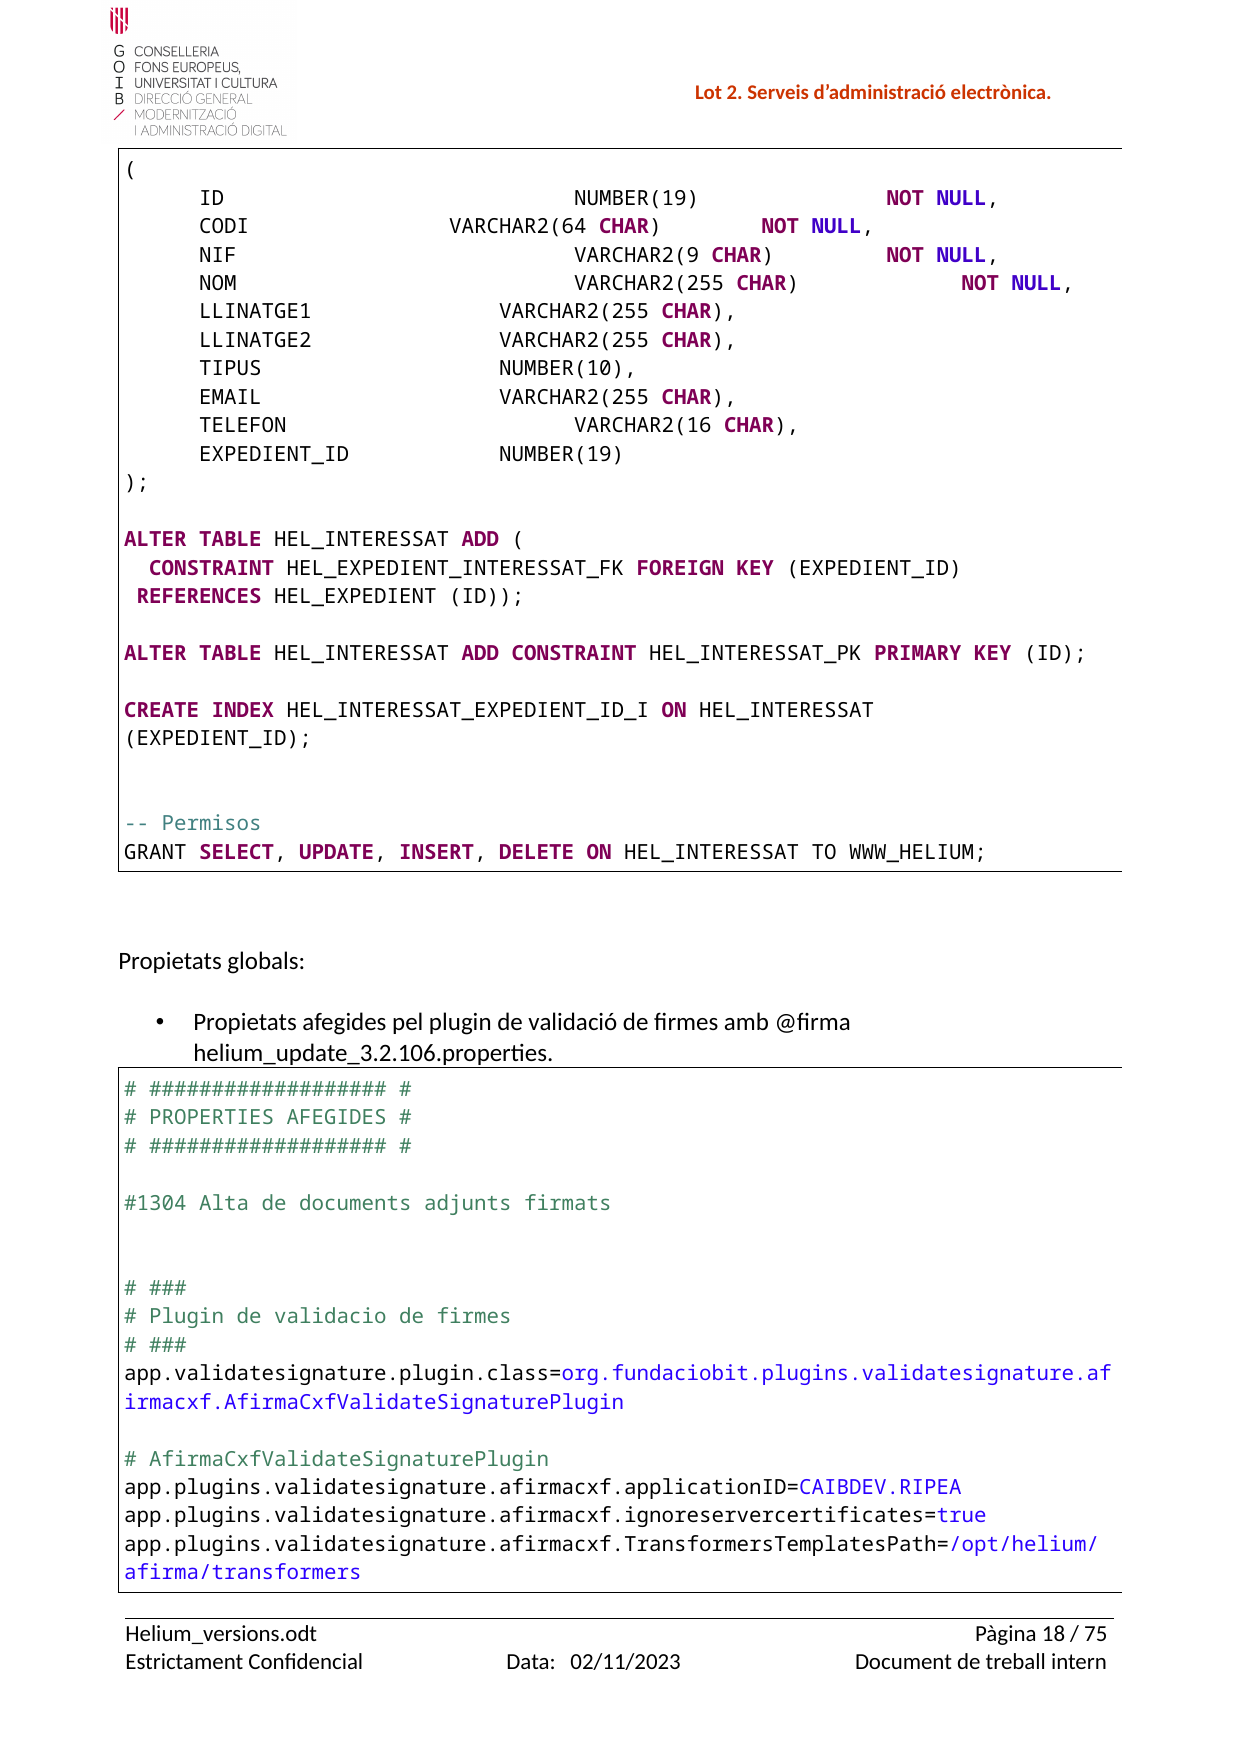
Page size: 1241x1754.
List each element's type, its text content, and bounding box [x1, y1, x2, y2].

table_header ( ID NUMBER(19) NOT NULL, CODI VARCHAR2(64 CHAR) NOT NULL, NIF VARCHAR2(9 CHAR) NOT NULL, NOM VARCHAR2(255 CHAR) NOT NULL, LLINATGE1 VARCHAR2(255 CHAR), LLINATGE2 VARCHAR2(255 CHAR), TIPUS NUMBER(10), EMAIL VARCHAR2(255 CHAR), TELEFON VARCHAR2(16 CHAR), EXPEDIENT_ID NUMBER(19) ); ALTER TABLE HEL_INTERESSAT ADD ( CONSTRAINT HEL_EXPEDIENT_INTERESSAT_FK FOREIGN KEY (EXPEDIENT_ID) REFERENCES HEL_EXPEDIENT (ID)); ALTER TABLE HEL_INTERESSAT ADD CONSTRAINT HEL_INTERESSAT_PK PRIMARY KEY (ID); CREATE INDEX HEL_INTERESSAT_EXPEDIENT_ID_I ON HEL_INTERESSAT (EXPEDIENT_ID); -- Permisos GRANT SELECT, UPDATE, INSERT, DELETE ON HEL_INTERESSAT TO WWW_HELIUM; [119, 149, 1122, 871]
text Propietats globals: [118, 945, 1122, 976]
list Propietats afegides pel plugin de validació de firmes amb @firma helium_update_3.2.106.properties. [156, 1006, 1122, 1067]
picture [100, 0, 297, 144]
table_header # ################### # # PROPERTIES AFEGIDES # # ################### # #1304 Alta de documents adjunts firmats # ### # Plugin de validacio de firmes # ### app.validatesignature.plugin.class=org.fundaciobit.plugins.validatesignature.afirmacxf.AfirmaCxfValidateSignaturePlugin # AfirmaCxfValidateSignaturePlugin app.plugins.validatesignature.afirmacxf.applicationID=CAIBDEV.RIPEA app.plugins.validatesignature.afirmacxf.ignoreservercertificates=true app.plugins.validatesignature.afirmacxf.TransformersTemplatesPath=/opt/helium/afirma/transformers [119, 1068, 1122, 1592]
